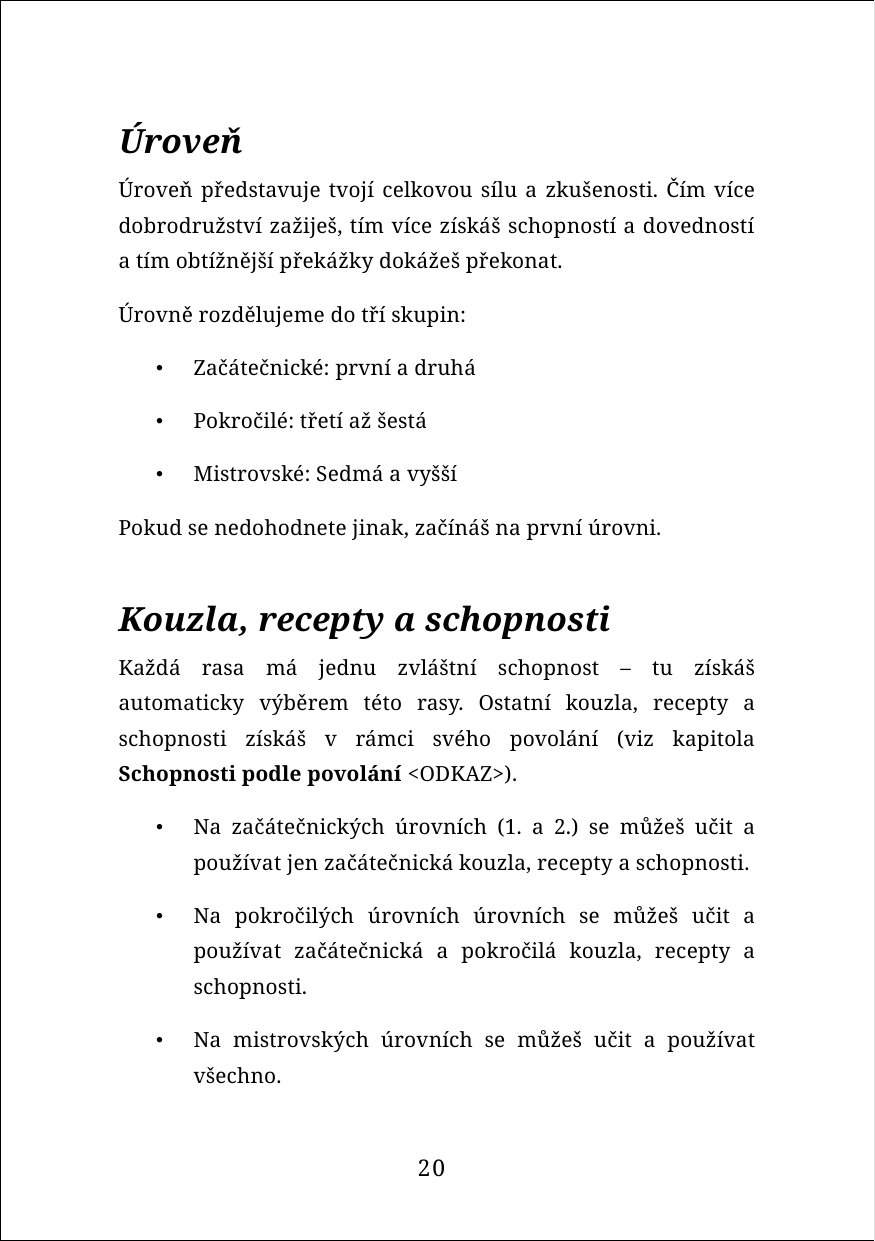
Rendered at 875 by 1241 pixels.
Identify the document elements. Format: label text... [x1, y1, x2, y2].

list Na mistrovských úrovních se můžeš učit a používat všechno. [156, 1025, 756, 1089]
subtitle Kouzla, recepty a schopnosti [118, 595, 756, 641]
text Každá rasa má jednu zvláštní schopnost – tu získáš automaticky výběrem této rasy. Ostatní kouzla, recepty a schopnosti získáš v rámci svého povolání (viz kapitola Schopnosti podle povolání <ODKAZ>). [118, 653, 756, 788]
list Pokročilé: třetí až šestá [156, 406, 756, 434]
text Úrovně rozdělujeme do tří skupin: [118, 300, 756, 328]
list Mistrovské: Sedmá a vyšší [156, 459, 756, 488]
text Pokud se nedohodnete jinak, začínáš na první úrovni. [118, 513, 756, 541]
list Na pokročilých úrovních úrovních se můžeš učit a používat začátečnická a pokročilá kouzla, recepty a schopnosti. [156, 901, 756, 1001]
list Na začátečnických úrovních (1. a 2.) se můžeš učit a používat jen začátečnická kouzla, recepty a schopnosti. [156, 812, 756, 876]
list Začátečnické: první a druhá [156, 353, 756, 381]
subtitle Úroveň [118, 118, 756, 164]
text Úroveň představuje tvojí celkovou sílu a zkušenosti. Čím více dobrodružství zažiješ, tím více získáš schopností a dovedností a tím obtížnější překážky dokážeš překonat. [118, 175, 756, 275]
